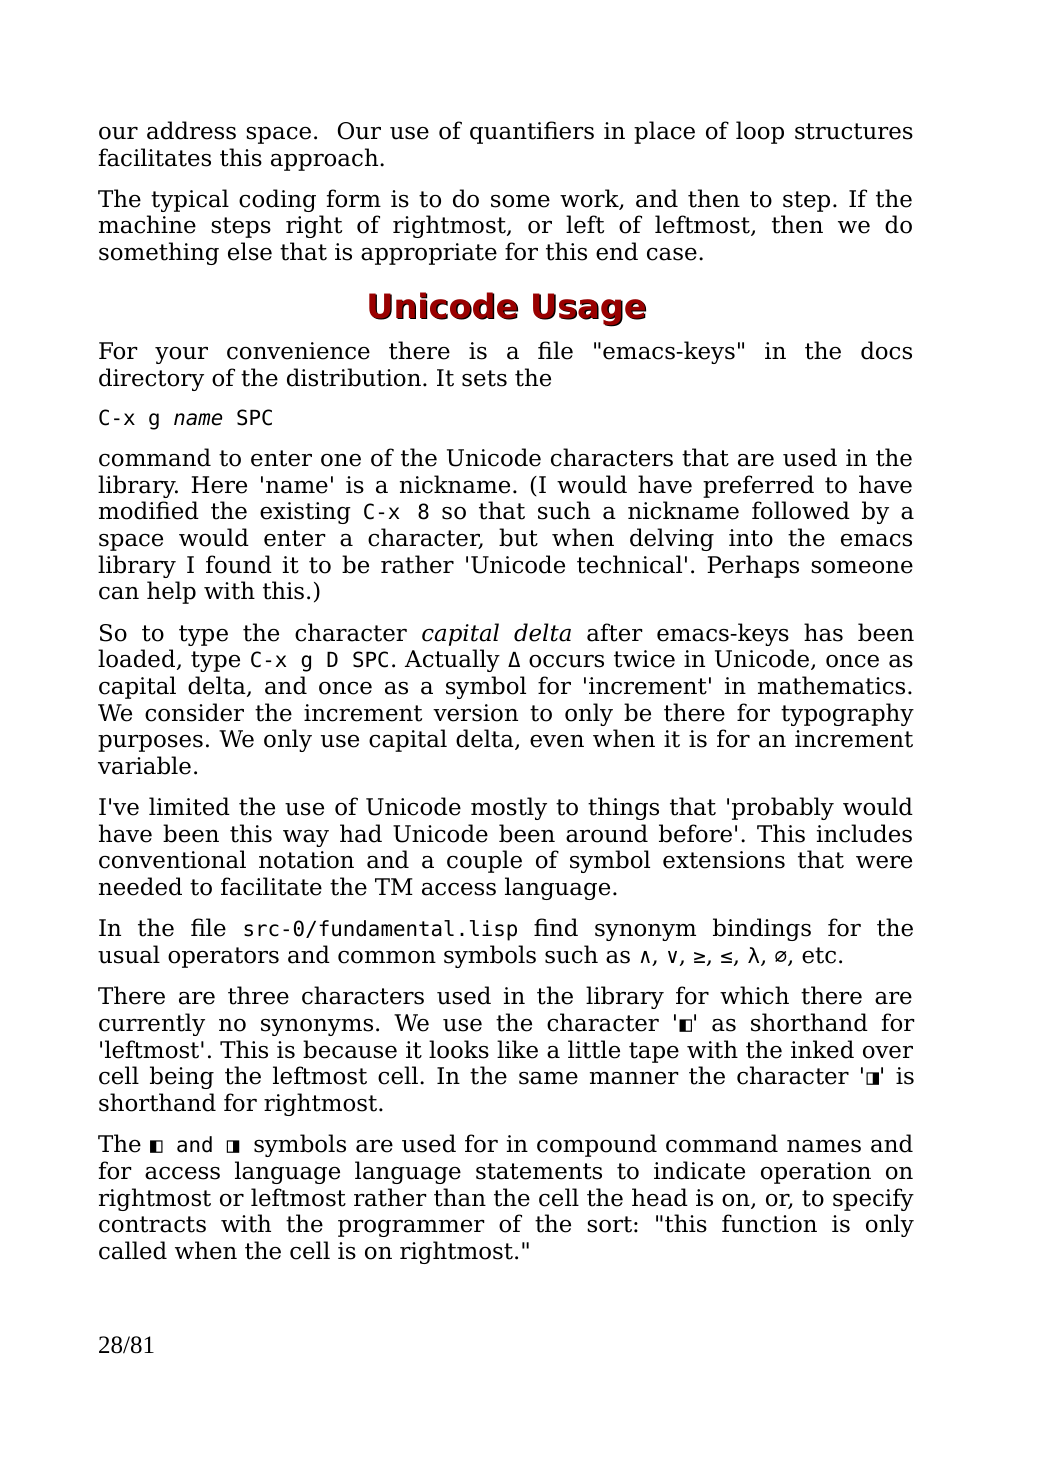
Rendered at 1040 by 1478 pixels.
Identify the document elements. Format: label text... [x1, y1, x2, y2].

text C-x g name SPC [98, 406, 914, 431]
text For your convenience there is a file "emacs-keys" in the docs directory of the distribution. It sets the [98, 338, 914, 392]
text In the file src-0/fundamental.lisp find synonym bindings for the usual operators and common symbols such as ∧, ∨, ≥, ≤, λ, ∅, etc. [98, 916, 914, 969]
text The ◧ and ◨ symbols are used for in compound command names and for access language language statements to indicate operation on rightmost or leftmost rather than the cell the head is on, or, to specify contracts with the programmer of the sort: "this function is only called when the cell is on rightmost." [98, 1131, 914, 1265]
text I've limited the use of Unicode mostly to things that 'probably would have been this way had Unicode been around before'. This includes conventional notation and a couple of symbol extensions that were needed to facilitate the TM access language. [98, 794, 914, 901]
text command to enter one of the Unicode characters that are used in the library. Here 'name' is a nickname. (I would have preferred to have modified the existing C-x 8 so that such a nickname followed by a space would enter a character, but when delving into the emacs library I found it to be rather 'Unicode technical'. Perhaps someone can help with this.) [98, 445, 914, 605]
text There are three characters used in the library for which there are currently no synonyms. We use the character '◧' as shorthand for 'leftmost'. This is because it looks like a little tape with the inked over cell being the leftmost cell. In the same manner the character '◨' is shorthand for rightmost. [98, 983, 914, 1117]
text The typical coding form is to do some work, and then to step. If the machine steps right of rightmost, or left of leftmost, then we do something else that is appropriate for this end case. [98, 186, 914, 266]
text our address space. Our use of quantifiers in place of loop structures facilitates this approach. [98, 118, 914, 171]
subtitle Unicode Usage [98, 287, 914, 326]
text So to type the character capital delta after emacs-keys has been loaded, type C-x g D SPC. Actually Δ occurs twice in Unicode, once as capital delta, and once as a symbol for 'increment' in mathematics. We consider the increment version to only be there for typography purposes. We only use capital delta, even when it is for an increment variable. [98, 620, 914, 780]
